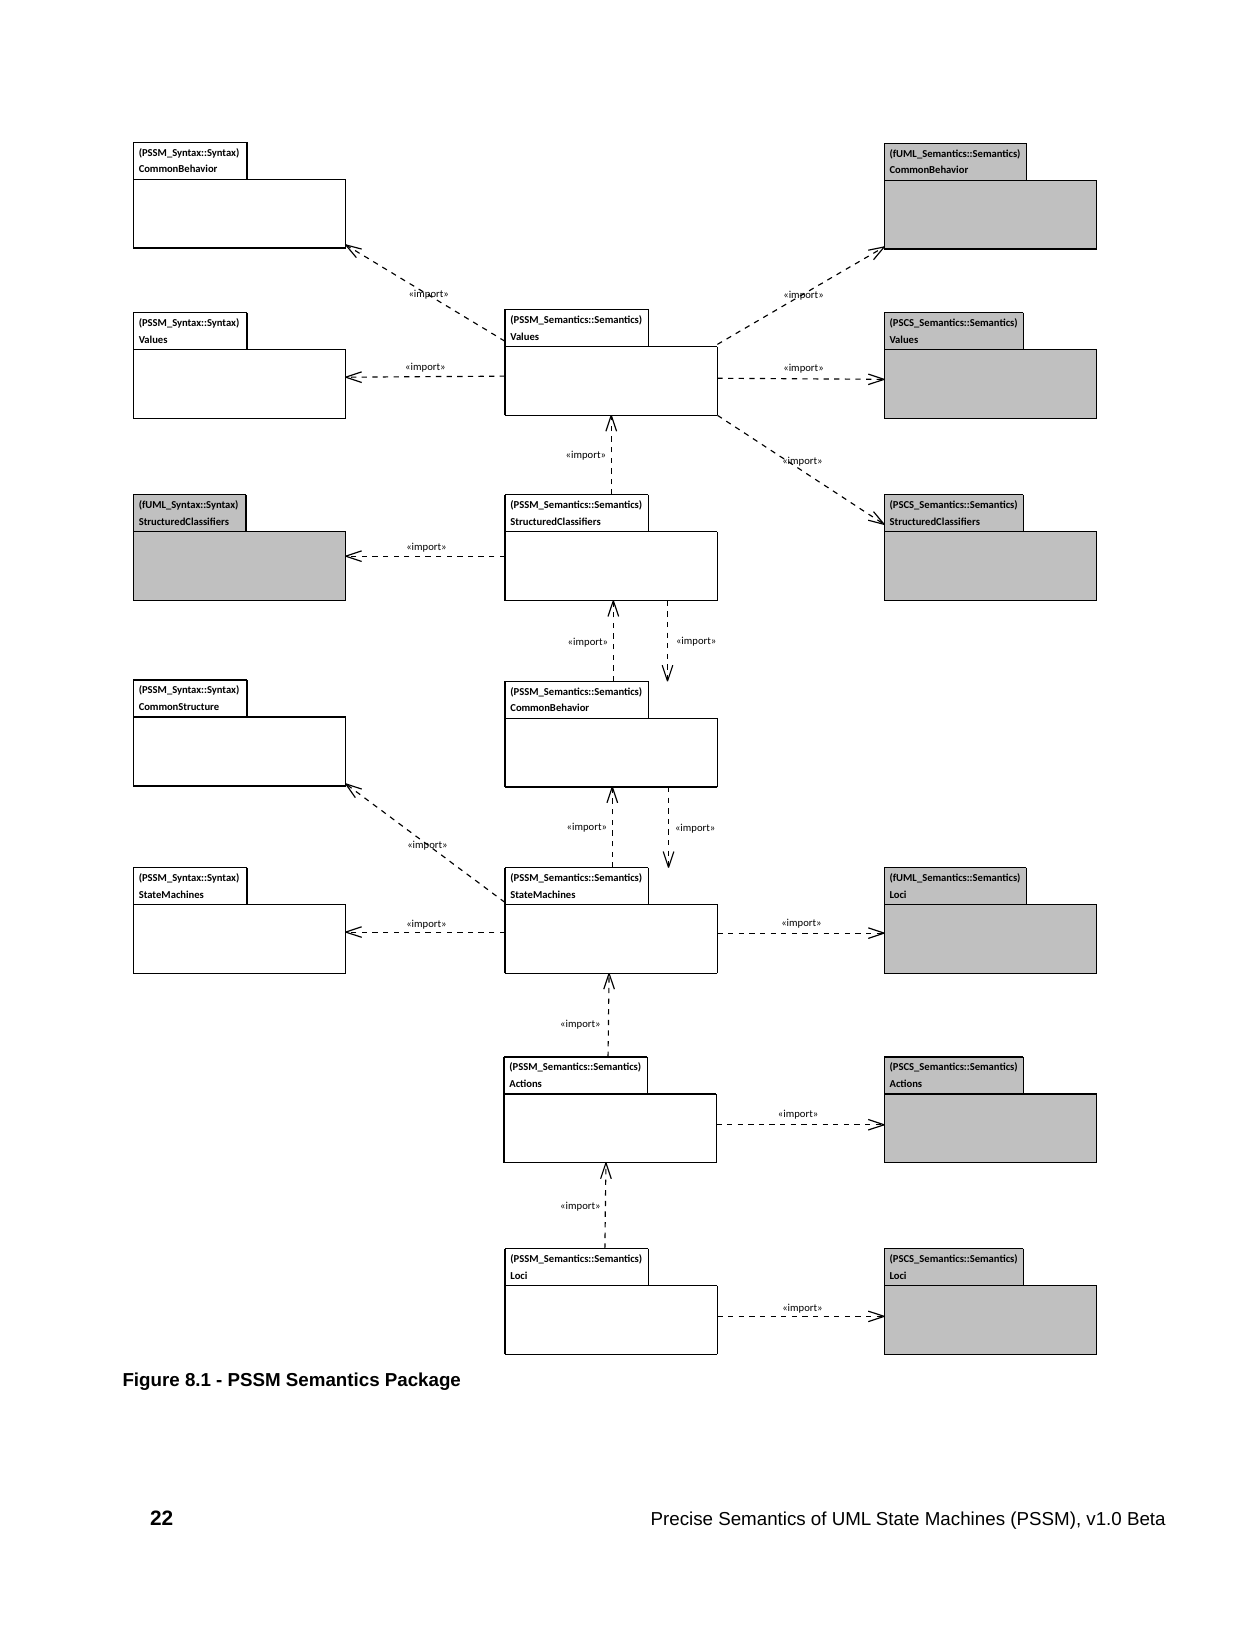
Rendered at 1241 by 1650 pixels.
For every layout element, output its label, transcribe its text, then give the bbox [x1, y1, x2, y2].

text Figure 8.1 - PSSM Semantics Package [122, 131, 1193, 1390]
